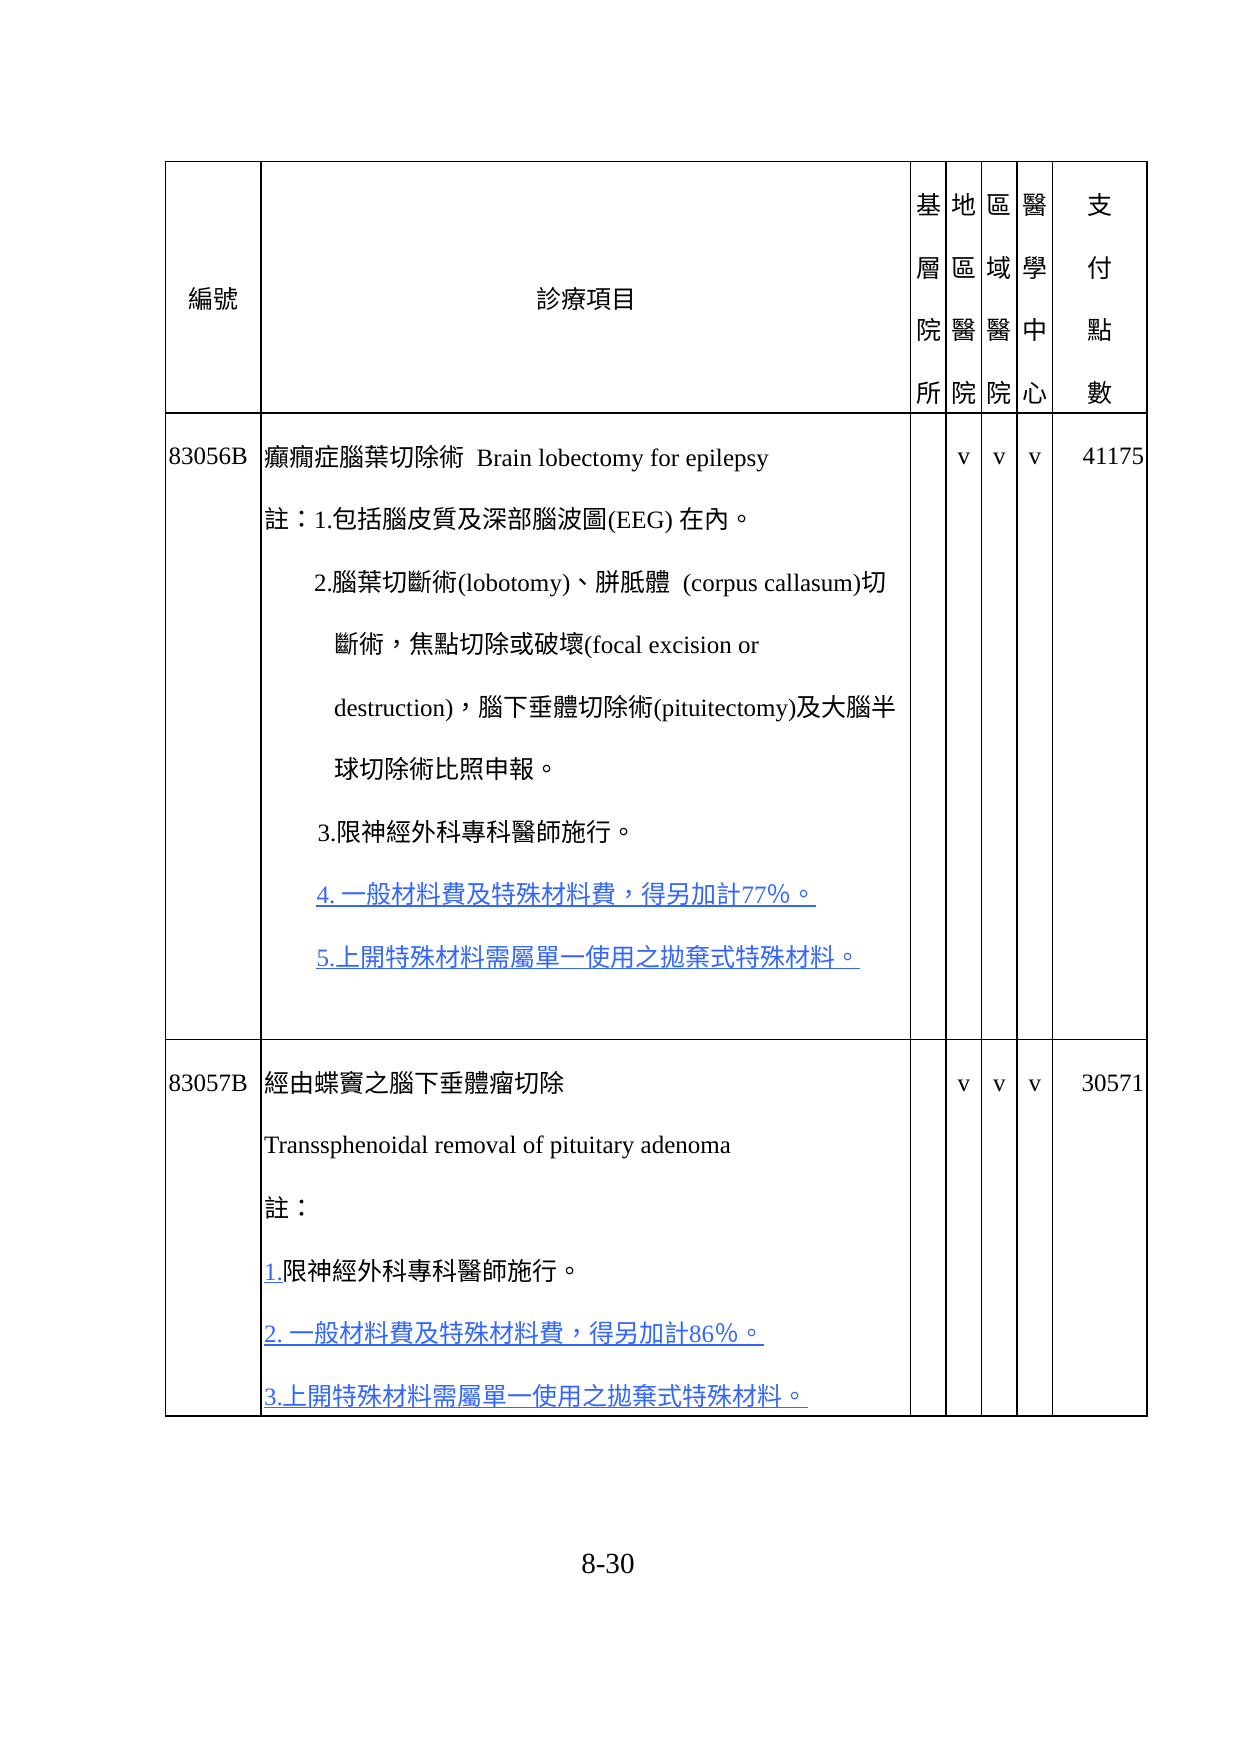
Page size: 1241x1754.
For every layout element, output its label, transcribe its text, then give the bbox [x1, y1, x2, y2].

table_header 醫 學 中 心 [1018, 162, 1052, 412]
table_cell 30571 [1053, 1040, 1146, 1415]
table_header 支 付 點 數 [1053, 162, 1146, 412]
table_cell 41175 [1053, 414, 1146, 1039]
table_header 基 層 院 所 [911, 162, 945, 412]
table_cell 經由蝶竇之腦下垂體瘤切除 Transsphenoidal removal of pituitary adenoma 註： 1.限神經外科專科醫師施行。 2. 一般材料費及特殊材料費，得另加計86％。 3.上開特殊材料需屬單一使用之拋棄式特殊材料。 [262, 1040, 910, 1415]
table_cell 83056B [166, 414, 260, 1039]
table_cell v [982, 1040, 1016, 1415]
table_header 診療項目 [262, 162, 910, 412]
table_cell 83057B [166, 1040, 260, 1415]
table_cell v [982, 414, 1016, 1039]
table_cell [911, 1040, 945, 1415]
table_cell v [1018, 1040, 1052, 1415]
table_header 區 域 醫 院 [982, 162, 1016, 412]
table_header 編號 [166, 162, 260, 412]
table_cell v [1018, 414, 1052, 1039]
table_cell 癲癇症腦葉切除術 Brain lobectomy for epilepsy 註：1.包括腦皮質及深部腦波圖(EEG) 在內。 2.腦葉切斷術(lobotomy)、胼胝體 (corpus callasum)切斷術，焦點切除或破壞(focal excision or destruction)，腦下垂體切除術(pituitectomy)及大腦半球切除術比照申報。 3.限神經外科專科醫師施行。 4. 一般材料費及特殊材料費，得另加計77％。 5.上開特殊材料需屬單一使用之拋棄式特殊材料。 [262, 414, 910, 1039]
table_cell [911, 414, 945, 1039]
table_header 地 區 醫 院 [947, 162, 981, 412]
table_cell v [947, 1040, 981, 1415]
table_cell v [947, 414, 981, 1039]
